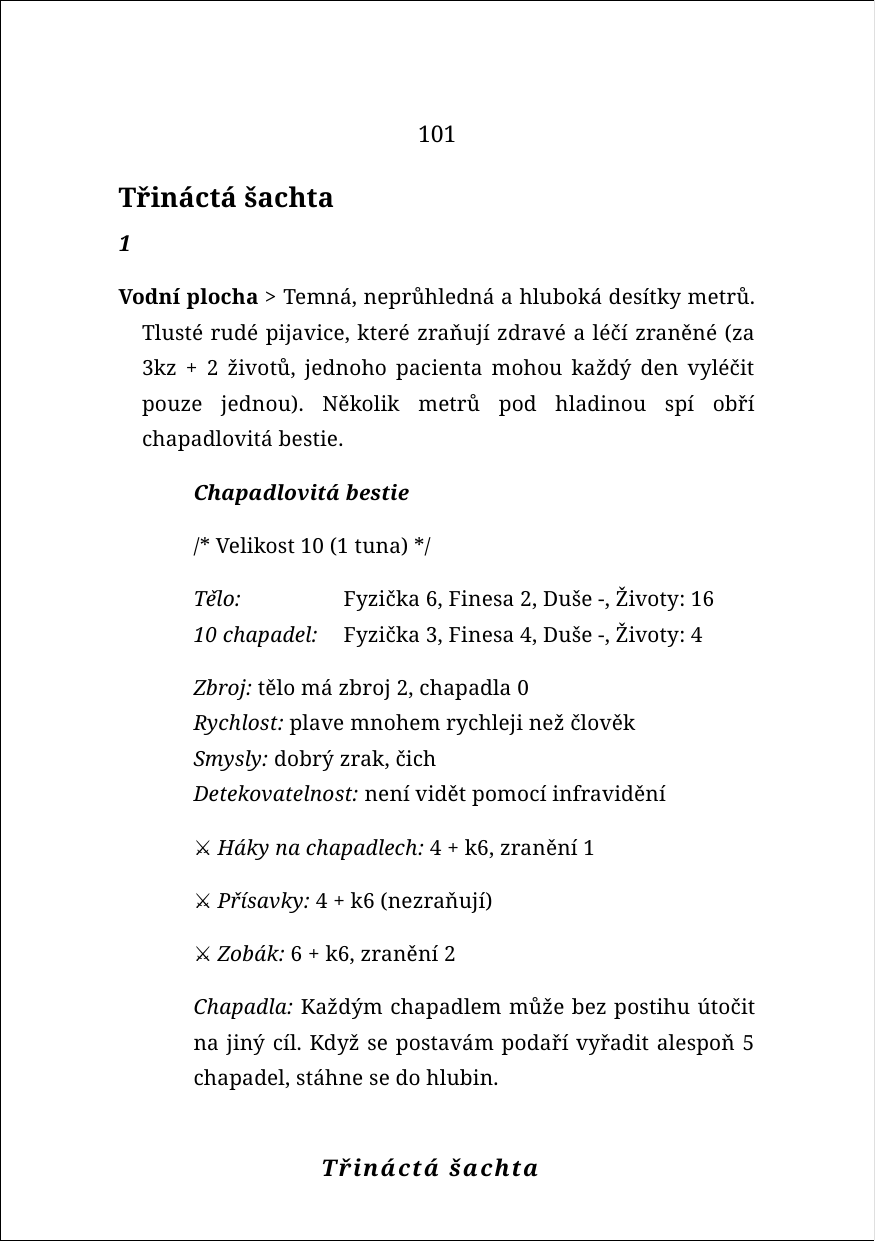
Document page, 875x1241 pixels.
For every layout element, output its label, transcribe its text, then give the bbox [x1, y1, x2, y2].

list Rychlost: plave mnohem rychleji než člověk [156, 708, 756, 737]
subtitle Třináctá šachta [118, 179, 756, 216]
list Chapadlovitá bestie [156, 478, 756, 506]
list Tělo: Fyzička 6, Finesa 2, Duše -, Životy: 16 [156, 584, 756, 613]
list ⚔ Zobák: 6 + k6, zranění 2 [156, 939, 756, 968]
text Vodní plocha > Temná, neprůhledná a hluboká desítky metrů. Tlusté rudé pijavice, které zraňují zdravé a léčí zraněné (za 3kz + 2 životů, jednoho pacienta mohou každý den vyléčit pouze jednou). Několik metrů pod hladinou spí obří chapadlovitá bestie. [118, 282, 756, 453]
list 10 chapadel: Fyzička 3, Finesa 4, Duše -, Životy: 4 [156, 620, 756, 648]
text 1 [118, 228, 756, 257]
list Smysly: dobrý zrak, čich [156, 744, 756, 772]
list ⚔ Přísavky: 4 + k6 (nezraňují) [156, 886, 756, 914]
list /* Velikost 10 (1 tuna) */ [156, 531, 756, 559]
list ⚔ Háky na chapadlech: 4 + k6, zranění 1 [156, 833, 756, 861]
list Detekovatelnost: není vidět pomocí infravidění [156, 779, 756, 808]
list Chapadla: Každým chapadlem může bez postihu útočit na jiný cíl. Když se postavám podaří vyřadit alespoň 5 chapadel, stáhne se do hlubin. [156, 992, 756, 1092]
list Zbroj: tělo má zbroj 2, chapadla 0 [156, 673, 756, 701]
